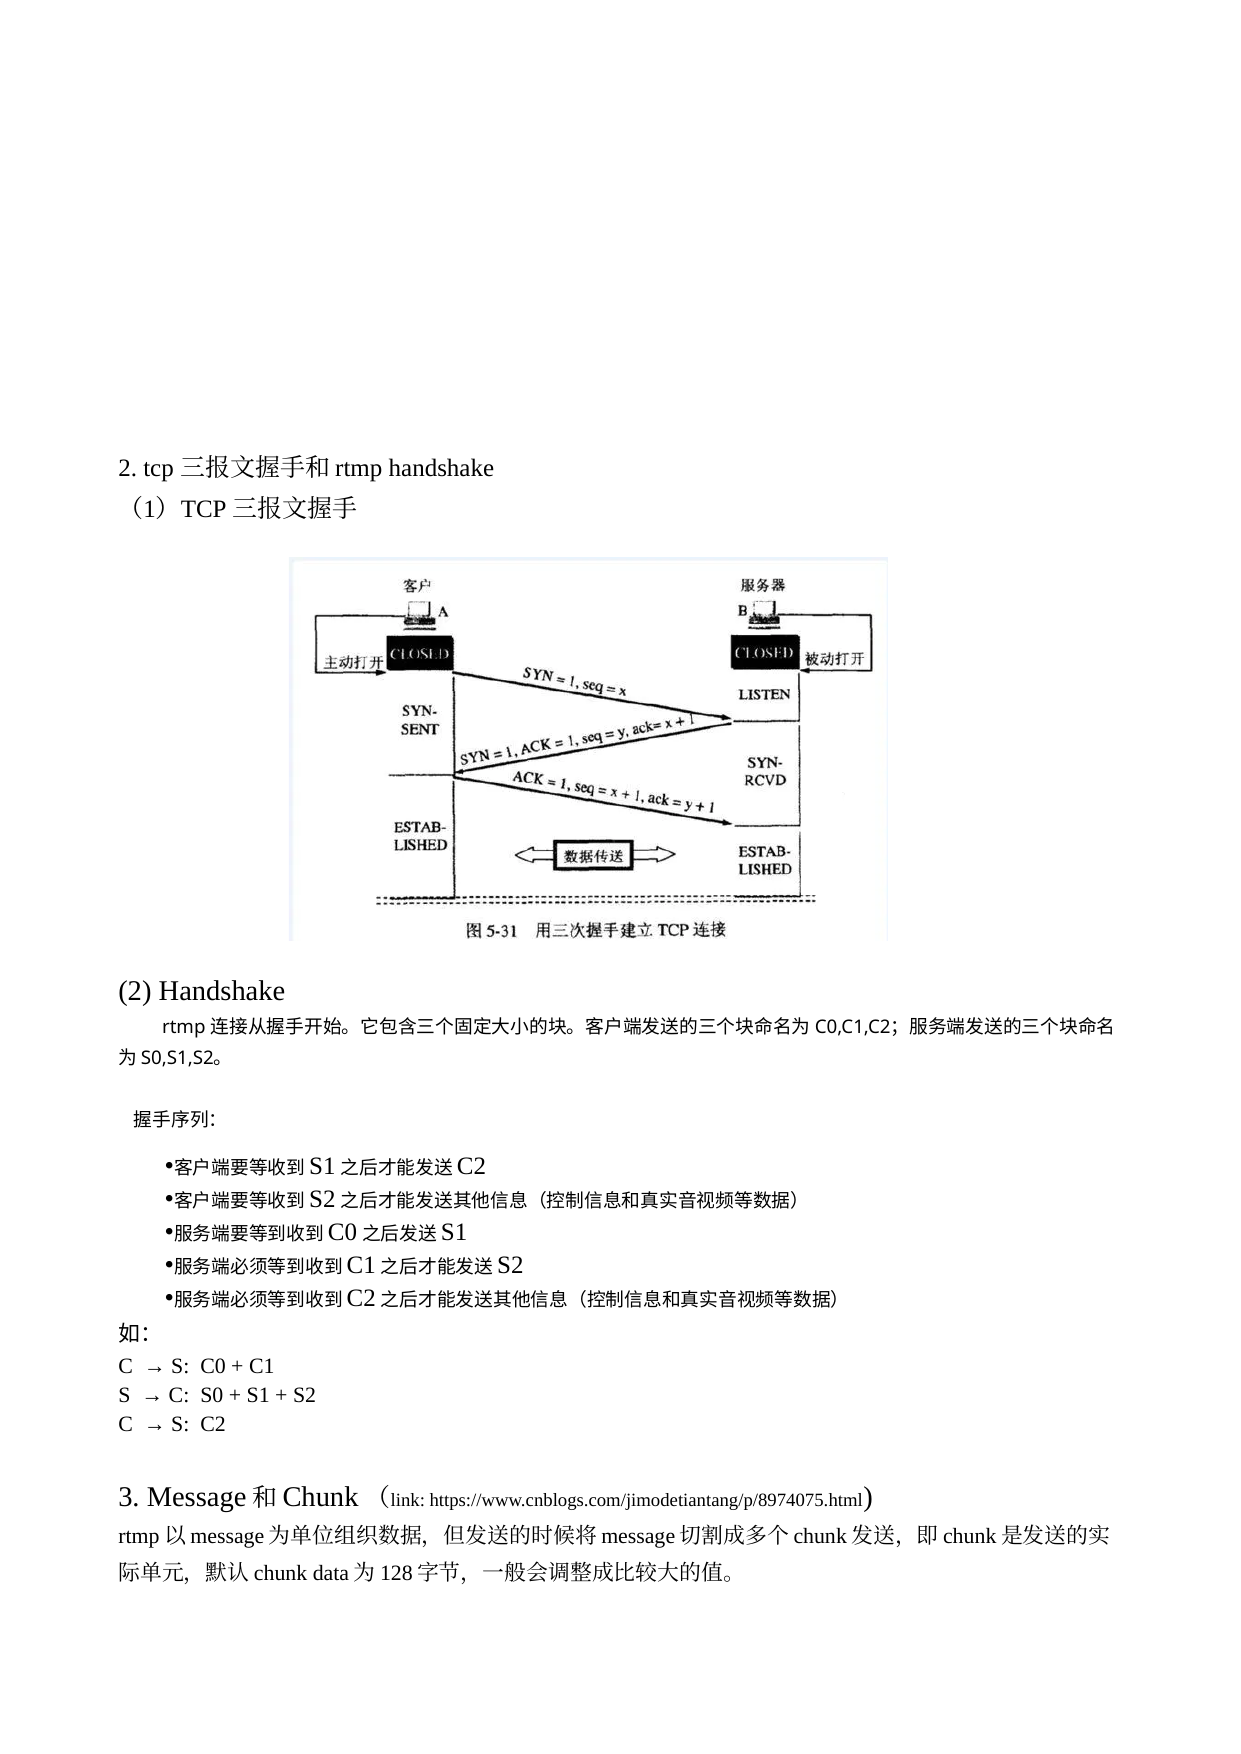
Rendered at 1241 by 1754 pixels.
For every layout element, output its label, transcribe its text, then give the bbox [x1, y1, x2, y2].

text （1）TCP 三报文握手 [118, 488, 1122, 524]
text (2) Handshake [118, 974, 1122, 1007]
text C → S: C0 + C1 [118, 1353, 1122, 1378]
picture [288, 557, 888, 941]
text rtmp以message为单位组织数据，但发送的时候将message切割成多个chunk发送，即chunk是发送的实际单元，默认chunk data为128字节，一般会调整成比较大的值。 [118, 1518, 1122, 1586]
text S → C: S0 + S1 + S2 [118, 1382, 1122, 1407]
text 握手序列： [134, 1104, 1106, 1131]
text C → S: C2 [118, 1411, 1122, 1436]
text rtmp 连接从握手开始。它包含三个固定大小的块。客户端发送的三个块命名为 C0,C1,C2；服务端发送的三个块命名为S0,S1,S2。 [118, 1012, 1122, 1070]
list 客户端要等收到S2之后才能发送其他信息（控制信息和真实⾳视频等数据） [118, 1184, 1122, 1213]
text 2. tcp 三报文握手和rtmp handshake [118, 447, 1122, 483]
list 服务端要等到收到C0之后发送S1 [118, 1217, 1122, 1246]
list 服务端必须等到收到C2之后才能发送其他信息（控制信息和真实⾳视频等数据） [118, 1283, 1122, 1312]
list 服务端必须等到收到C1之后才能发送S2 [118, 1250, 1122, 1279]
list 客户端要等收到S1之后才能发送C2 [118, 1151, 1122, 1180]
text 3. Message和Chunk （link: https://www.cnblogs.com/jimodetiantang/p/8974075.html) [118, 1477, 1122, 1513]
text 如： [118, 1316, 1122, 1348]
